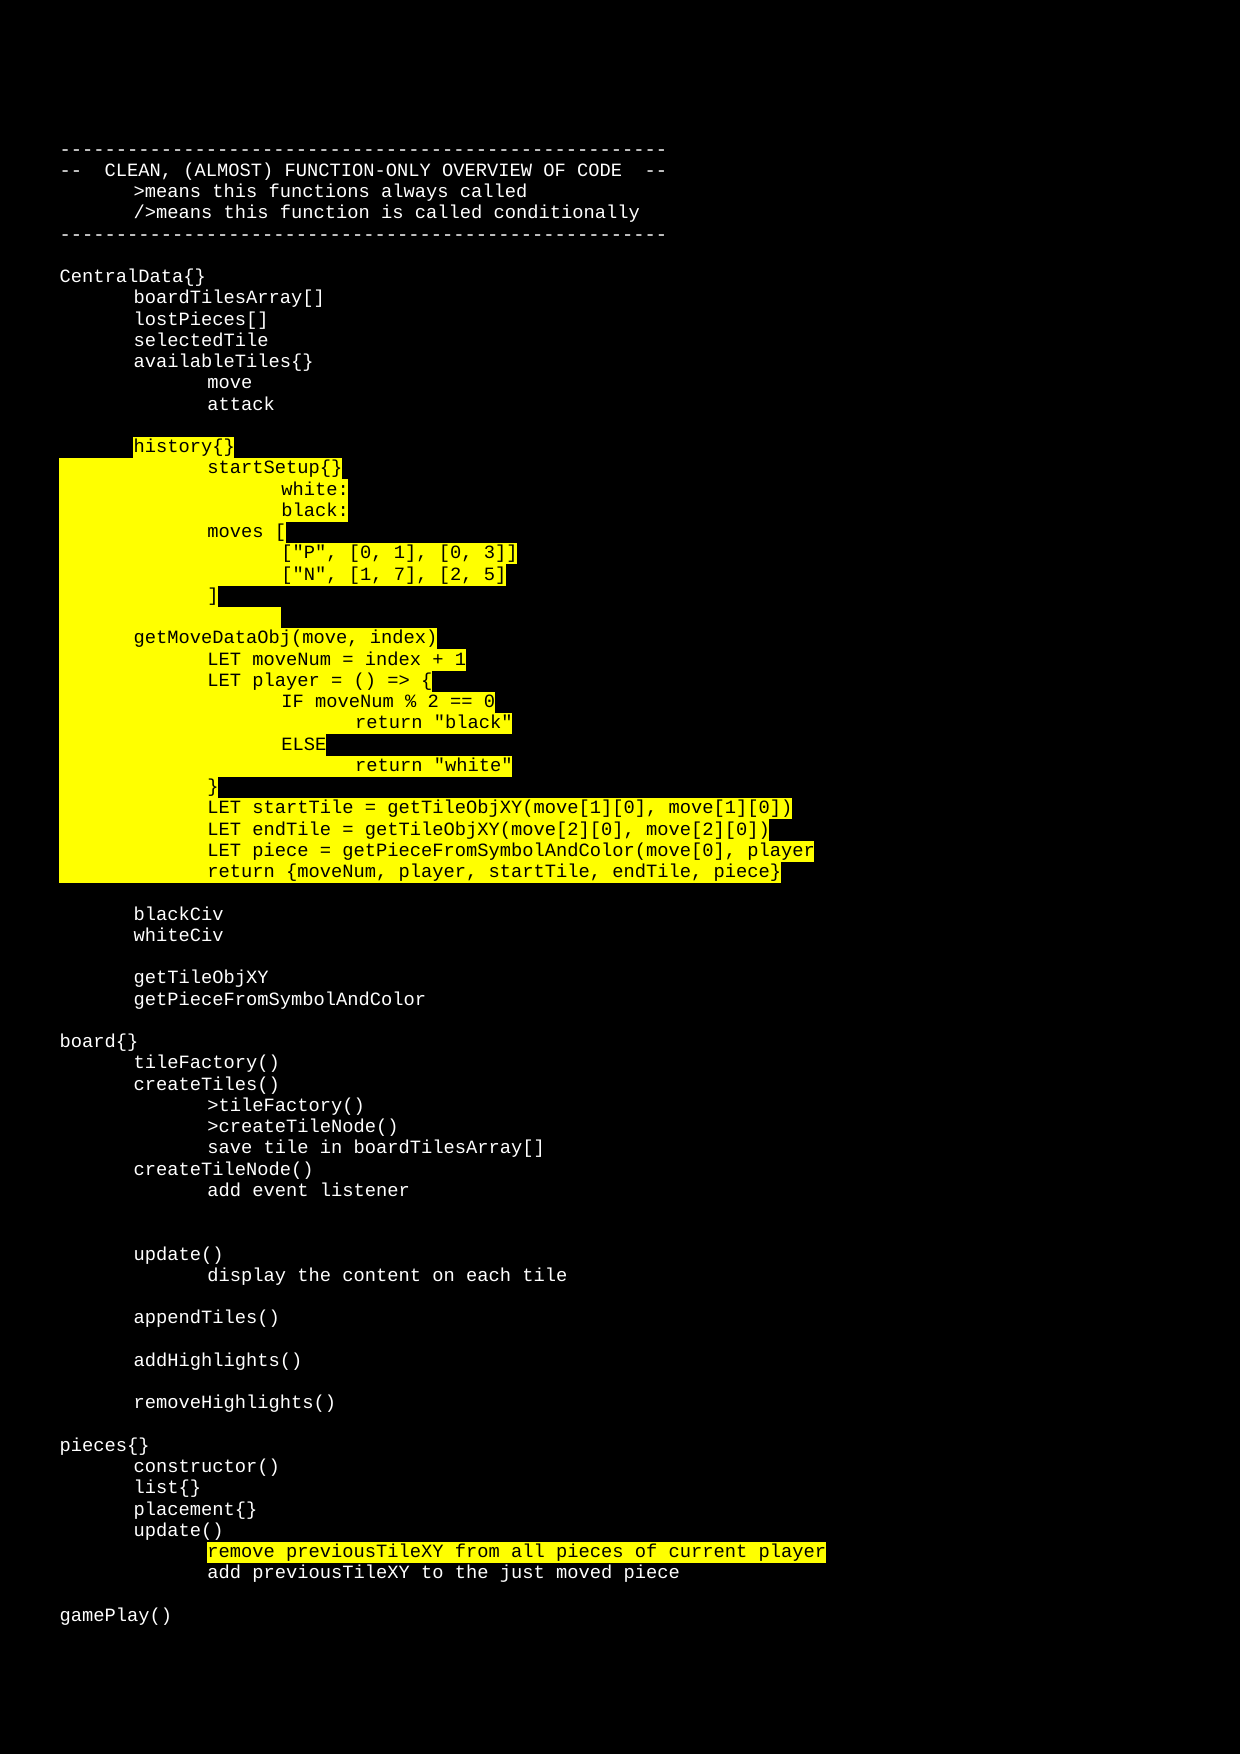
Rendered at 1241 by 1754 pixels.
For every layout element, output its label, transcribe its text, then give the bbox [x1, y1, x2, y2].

text return {moveNum, player, startTile, endTile, piece} [59, 862, 1240, 883]
text ["N", [1, 7], [2, 5] [59, 564, 1240, 586]
text getTileObjXY [59, 968, 1240, 989]
text LET startTile = getTileObjXY(move[1][0], move[1][0]) [59, 798, 1240, 819]
text ["P", [0, 1], [0, 3]] [59, 543, 1240, 564]
text CentralData{} [59, 267, 1240, 288]
text add previousTileXY to the just moved piece [59, 1563, 1240, 1584]
text getMoveDataObj(move, index) [59, 628, 1240, 649]
text board{} [59, 1032, 1240, 1053]
text createTileNode() [59, 1159, 1240, 1181]
text constructor() [59, 1457, 1240, 1478]
text >createTileNode() [59, 1117, 1240, 1138]
text removeHighlights() [59, 1393, 1240, 1414]
text selectedTile [59, 331, 1240, 352]
text createTiles() [59, 1074, 1240, 1096]
text white: [59, 479, 1240, 501]
text addHighlights() [59, 1351, 1240, 1372]
text LET piece = getPieceFromSymbolAndColor(move[0], player [59, 841, 1240, 862]
text -- CLEAN, (ALMOST) FUNCTION-ONLY OVERVIEW OF CODE -- [59, 161, 1240, 182]
text LET player = () => { [59, 671, 1240, 692]
text lostPieces[] [59, 309, 1240, 331]
text ELSE [59, 734, 1240, 756]
text >tileFactory() [59, 1096, 1240, 1117]
text ------------------------------------------------------ [59, 224, 1240, 246]
text LET endTile = getTileObjXY(move[2][0], move[2][0]) [59, 819, 1240, 841]
text gamePlay() [59, 1606, 1240, 1627]
text pieces{} [59, 1436, 1240, 1457]
text />means this function is called conditionally [59, 203, 1240, 224]
text list{} [59, 1478, 1240, 1499]
text tileFactory() [59, 1053, 1240, 1074]
text ] [59, 586, 1240, 607]
text black: [59, 501, 1240, 522]
text remove previousTileXY from all pieces of current player [59, 1542, 1240, 1563]
text move [59, 373, 1240, 394]
text >means this functions always called [59, 182, 1240, 203]
text add event listener [59, 1181, 1240, 1202]
text moves [ [59, 522, 1240, 543]
text boardTilesArray[] [59, 288, 1240, 309]
text startSetup{} [59, 458, 1240, 479]
text return "black" [59, 713, 1240, 734]
text update() [59, 1244, 1240, 1266]
text display the content on each tile [59, 1266, 1240, 1287]
text blackCiv [59, 904, 1240, 926]
text placement{} [59, 1499, 1240, 1521]
text getPieceFromSymbolAndColor [59, 989, 1240, 1011]
text whiteCiv [59, 926, 1240, 947]
text update() [59, 1521, 1240, 1542]
text ------------------------------------------------------ [59, 139, 1240, 161]
text history{} [59, 437, 1240, 458]
text appendTiles() [59, 1308, 1240, 1329]
text IF moveNum % 2 == 0 [59, 692, 1240, 713]
text LET moveNum = index + 1 [59, 649, 1240, 671]
text } [59, 777, 1240, 798]
text return "white" [59, 756, 1240, 777]
text save tile in boardTilesArray[] [59, 1138, 1240, 1159]
text attack [59, 394, 1240, 416]
text availableTiles{} [59, 352, 1240, 373]
